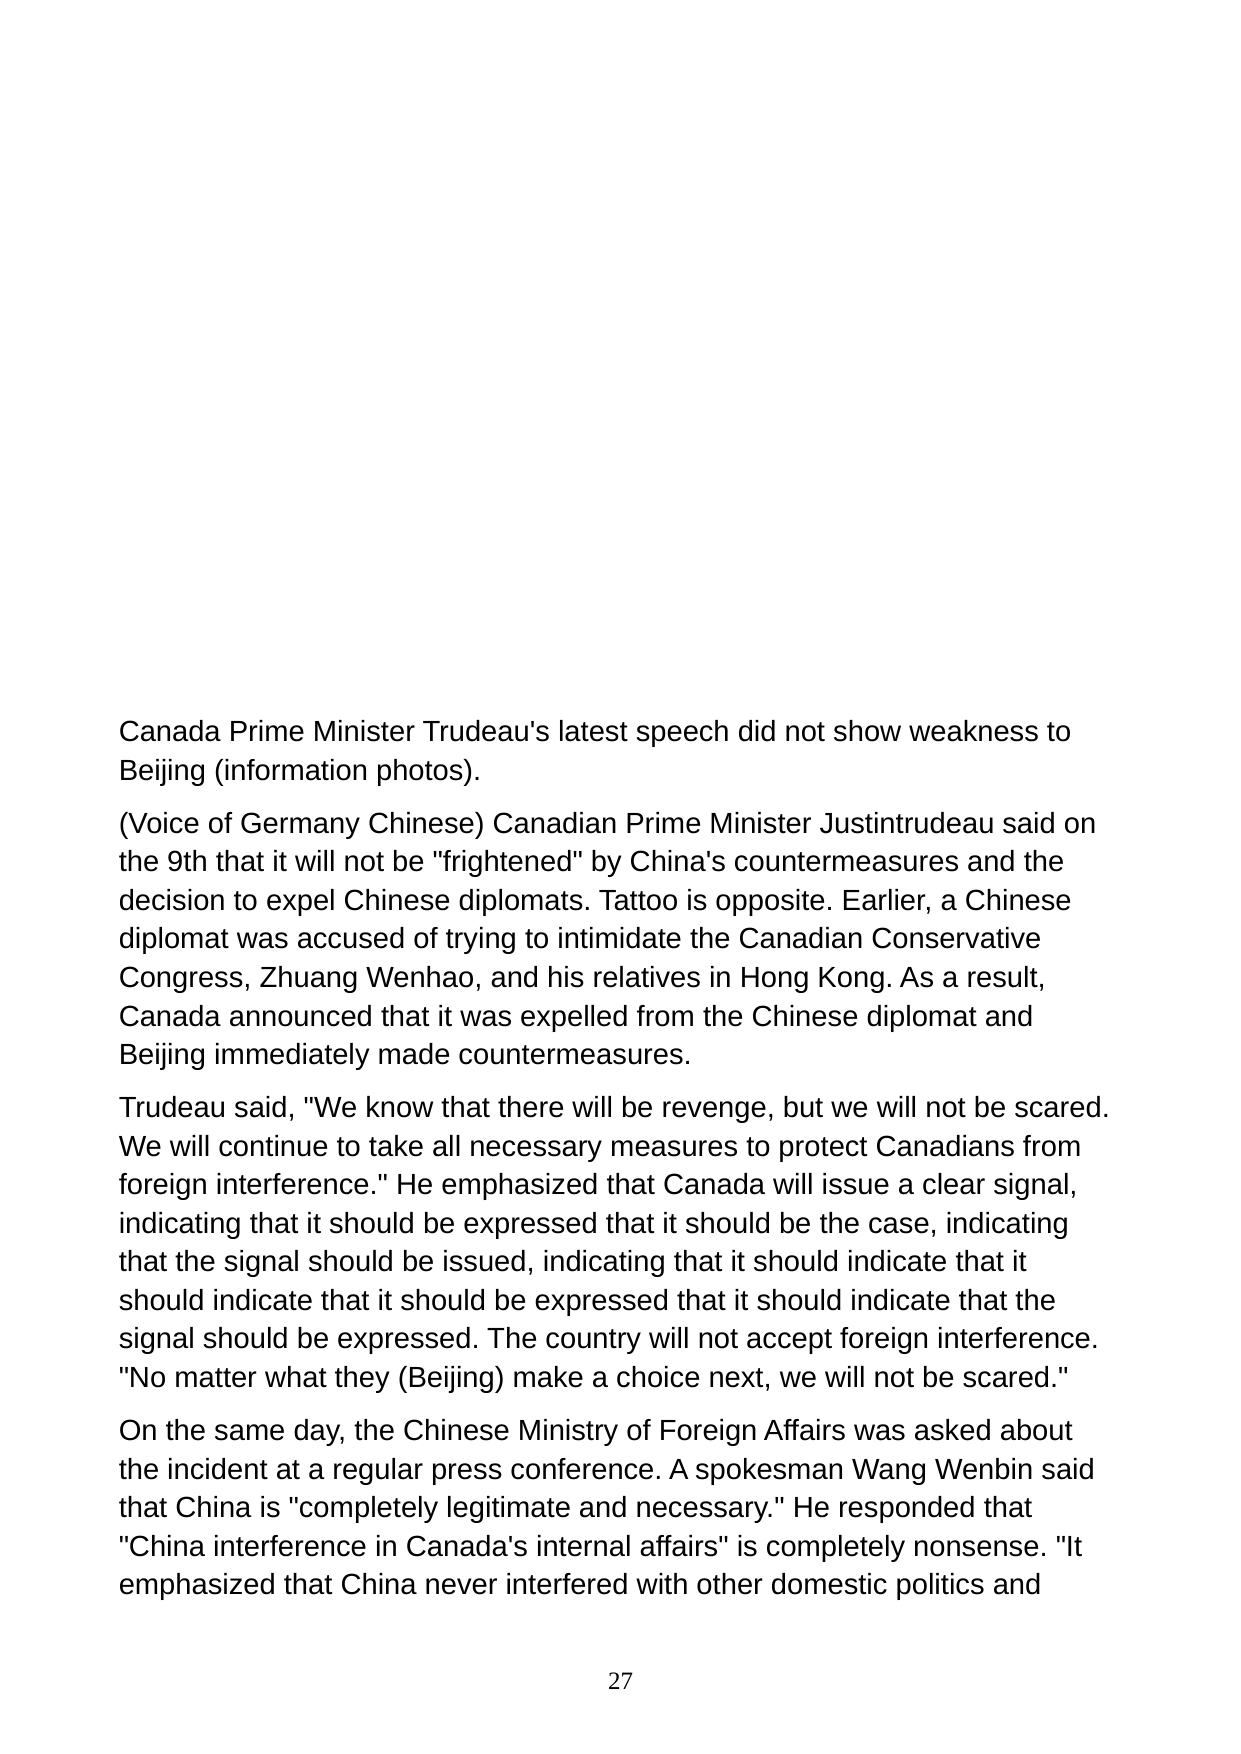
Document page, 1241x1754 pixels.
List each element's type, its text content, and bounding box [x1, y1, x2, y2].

text (Voice of Germany Chinese) Canadian Prime Minister Justintrudeau said on the 9th that it will not be "frightened" by China's countermeasures and the decision to expel Chinese diplomats. Tattoo is opposite. Earlier, a Chinese diplomat was accused of trying to intimidate the Canadian Conservative Congress, Zhuang Wenhao, and his relatives in Hong Kong. As a result, Canada announced that it was expelled from the Chinese diplomat and Beijing immediately made countermeasures. [118, 806, 1122, 1071]
text On the same day, the Chinese Ministry of Foreign Affairs was asked about the incident at a regular press conference. A spokesman Wang Wenbin said that China is "completely legitimate and necessary." He responded that "China interference in Canada's internal affairs" is completely nonsense. "It emphasized that China never interfered with other domestic politics and [118, 1413, 1122, 1601]
text Canada Prime Minister Trudeau's latest speech did not show weakness to Beijing (information photos). [118, 118, 1122, 786]
text Trudeau said, "We know that there will be revenge, but we will not be scared. We will continue to take all necessary measures to protect Canadians from foreign interference." He emphasized that Canada will issue a clear signal, indicating that it should be expressed that it should be the case, indicating that the signal should be issued, indicating that it should indicate that it should indicate that it should be expressed that it should indicate that the signal should be expressed. The country will not accept foreign interference. "No matter what they (Beijing) make a choice next, we will not be scared." [118, 1090, 1122, 1393]
